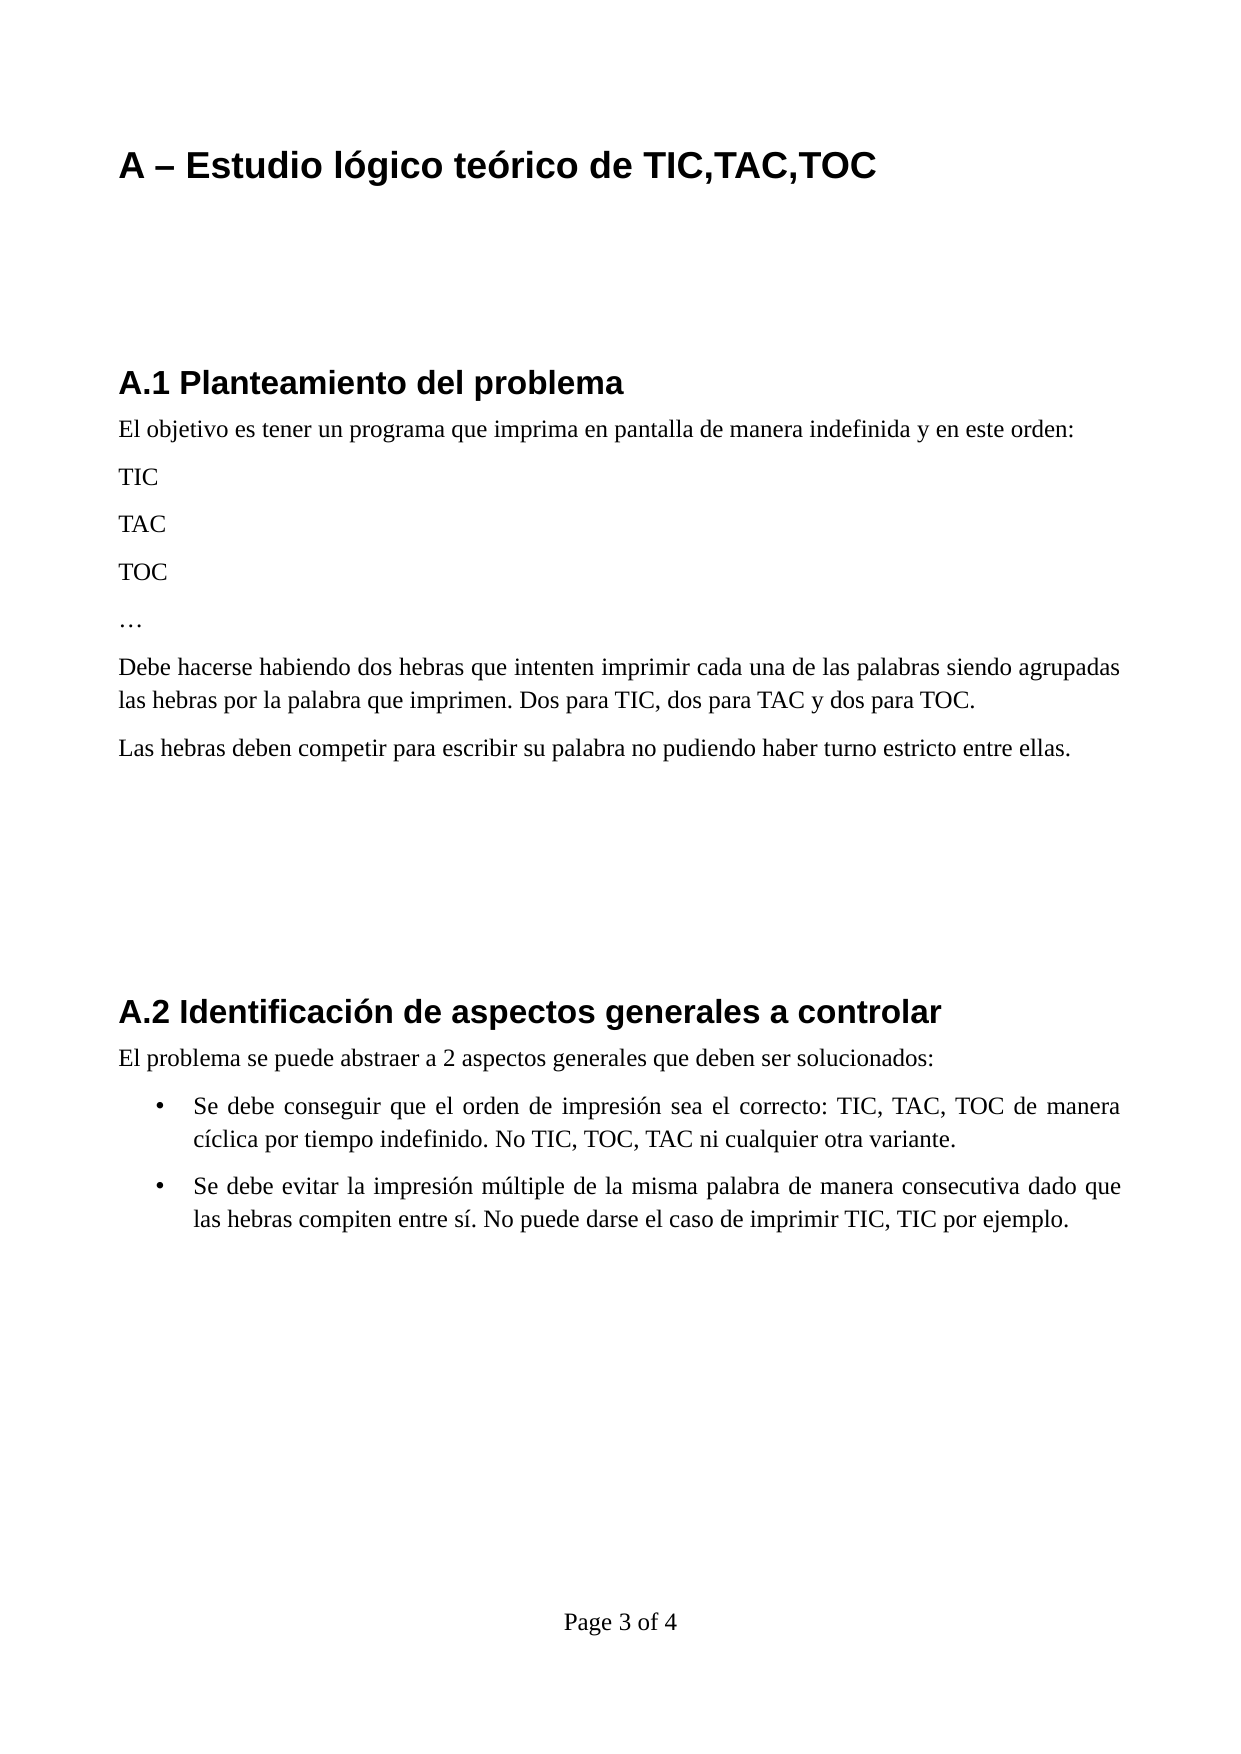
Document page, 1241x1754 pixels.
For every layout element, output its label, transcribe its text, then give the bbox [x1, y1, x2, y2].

text Las hebras deben competir para escribir su palabra no pudiendo haber turno estricto entre ellas. [118, 733, 1122, 761]
text El problema se puede abstraer a 2 aspectos generales que deben ser solucionados: [118, 1043, 1122, 1072]
list Se debe evitar la impresión múltiple de la misma palabra de manera consecutiva dado que las hebras compiten entre sí. No puede darse el caso de imprimir TIC, TIC por ejemplo. [156, 1171, 1122, 1233]
text TIC [118, 462, 1122, 490]
subtitle A.1 Planteamiento del problema [118, 363, 1122, 402]
text TAC [118, 509, 1122, 538]
subtitle A – Estudio lógico teórico de TIC,TAC,TOC [118, 143, 1122, 186]
text TOC [118, 557, 1122, 586]
subtitle A.2 Identificación de aspectos generales a controlar [118, 992, 1122, 1031]
text Debe hacerse habiendo dos hebras que intenten imprimir cada una de las palabras siendo agrupadas las hebras por la palabra que imprimen. Dos para TIC, dos para TAC y dos para TOC. [118, 652, 1122, 714]
list Se debe conseguir que el orden de impresión sea el correcto: TIC, TAC, TOC de manera cíclica por tiempo indefinido. No TIC, TOC, TAC ni cualquier otra variante. [156, 1091, 1122, 1153]
text El objetivo es tener un programa que imprima en pantalla de manera indefinida y en este orden: [118, 414, 1122, 443]
text … [118, 604, 1122, 633]
